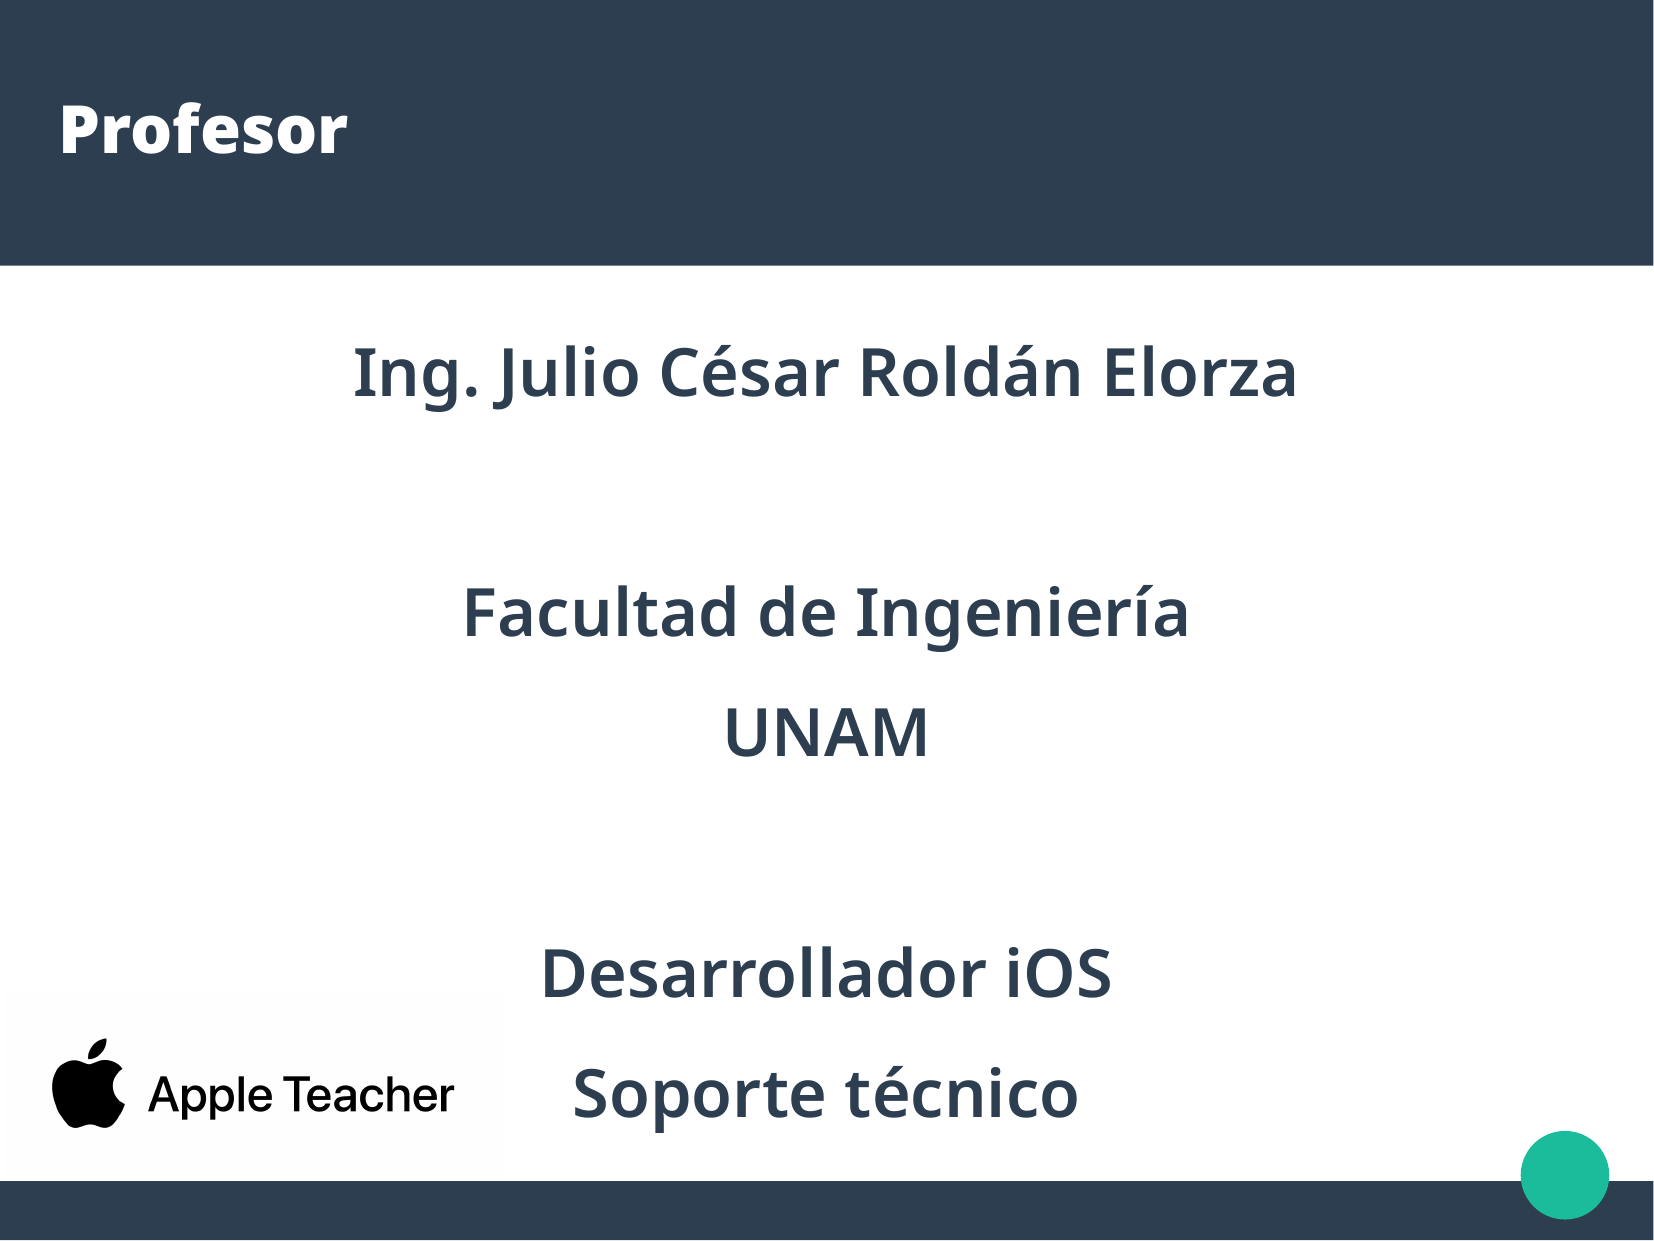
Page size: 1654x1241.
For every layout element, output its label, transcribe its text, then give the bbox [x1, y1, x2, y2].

list Ing. Julio César Roldán Elorza Facultad de Ingeniería UNAM Desarrollador iOS Soporte técnico [59, 324, 1595, 1152]
title Profesor [59, 49, 1595, 207]
picture [5, 991, 502, 1176]
